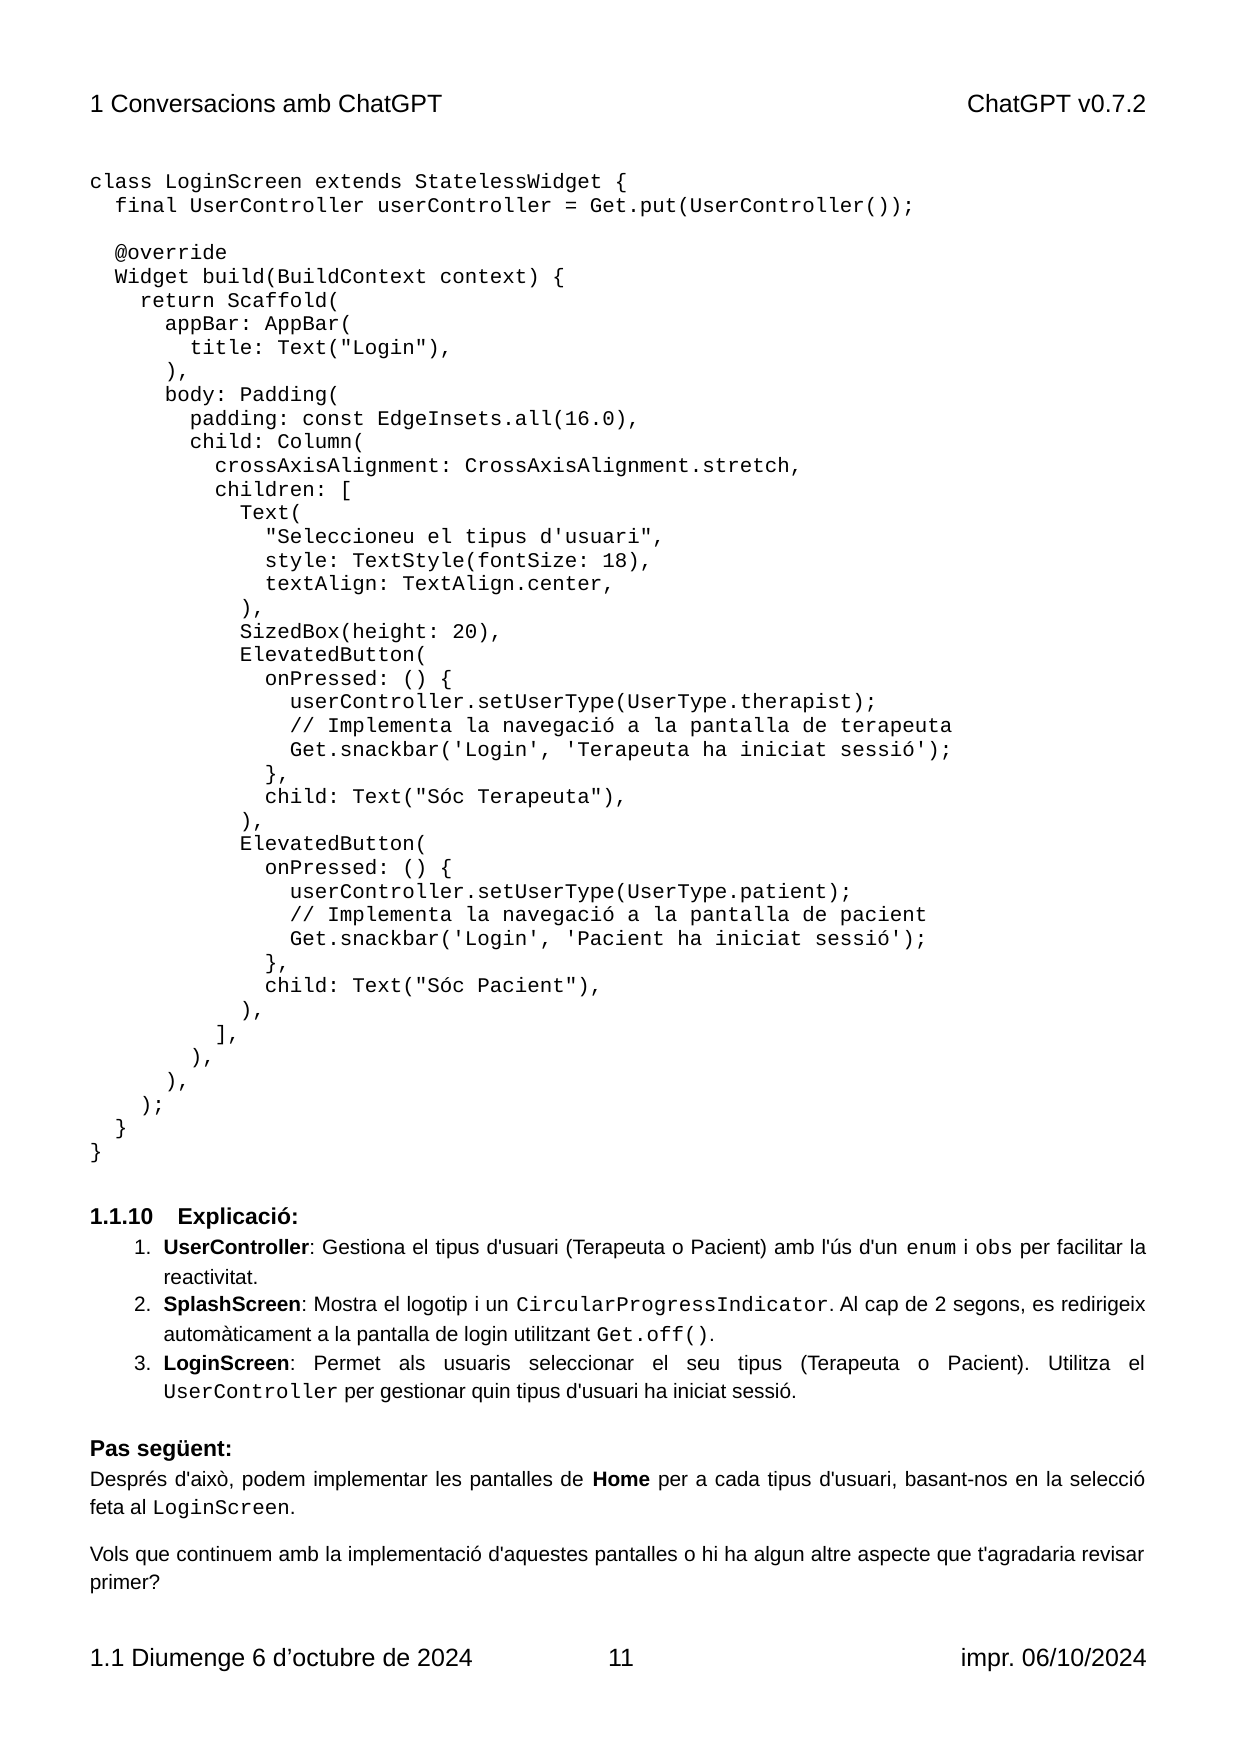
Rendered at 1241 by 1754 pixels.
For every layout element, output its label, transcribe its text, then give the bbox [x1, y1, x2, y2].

text crossAxisAlignment: CrossAxisAlignment.stretch, [89, 455, 1146, 479]
text Get.snackbar('Login', 'Terapeuta ha iniciat sessió'); [89, 739, 1146, 762]
text ), [89, 1070, 1146, 1093]
text ), [89, 597, 1146, 621]
text // Implementa la navegació a la pantalla de pacient [89, 904, 1146, 928]
text ), [89, 361, 1146, 384]
text children: [ [89, 479, 1146, 502]
text Text( [89, 502, 1146, 526]
text style: TextStyle(fontSize: 18), [89, 550, 1146, 573]
text @override [89, 242, 1146, 266]
text child: Text("Sóc Terapeuta"), [89, 786, 1146, 810]
list SplashScreen: Mostra el logotip i un CircularProgressIndicator. Al cap de 2 segons, es redirigeix automàticament a la pantalla de login utilitzant Get.off(). [134, 1292, 1146, 1347]
text userController.setUserType(UserType.patient); [89, 881, 1146, 904]
text ElevatedButton( [89, 644, 1146, 668]
subtitle Pas següent: [89, 1435, 1146, 1461]
text ), [89, 810, 1146, 833]
text child: Text("Sóc Pacient"), [89, 975, 1146, 999]
list LoginScreen: Permet als usuaris seleccionar el seu tipus (Terapeuta o Pacient). Utilitza el UserController per gestionar quin tipus d'usuari ha iniciat sessió. [134, 1351, 1146, 1404]
text body: Padding( [89, 384, 1146, 408]
text textAlign: TextAlign.center, [89, 573, 1146, 597]
text }, [89, 762, 1146, 786]
text Vols que continuem amb la implementació d'aquestes pantalles o hi ha algun altre aspecte que t'agradaria revisar primer? [89, 1542, 1146, 1593]
text onPressed: () { [89, 857, 1146, 881]
text title: Text("Login"), [89, 337, 1146, 361]
text Widget build(BuildContext context) { [89, 266, 1146, 289]
text Després d'això, podem implementar les pantalles de Home per a cada tipus d'usuari, basant-nos en la selecció feta al LoginScreen. [89, 1467, 1146, 1520]
text // Implementa la navegació a la pantalla de terapeuta [89, 715, 1146, 739]
list UserController: Gestiona el tipus d'usuari (Terapeuta o Pacient) amb l'ús d'un enum i obs per facilitar la reactivitat. [134, 1235, 1146, 1288]
text final UserController userController = Get.put(UserController()); [89, 195, 1146, 219]
text ), [89, 1046, 1146, 1070]
text } [89, 1141, 1146, 1164]
text return Scaffold( [89, 289, 1146, 313]
text }, [89, 952, 1146, 975]
text ), [89, 999, 1146, 1023]
text Get.snackbar('Login', 'Pacient ha iniciat sessió'); [89, 928, 1146, 952]
text ], [89, 1023, 1146, 1046]
text padding: const EdgeInsets.all(16.0), [89, 408, 1146, 431]
text userController.setUserType(UserType.therapist); [89, 692, 1146, 715]
text ); [89, 1093, 1146, 1117]
text } [89, 1117, 1146, 1141]
text onPressed: () { [89, 668, 1146, 692]
text appBar: AppBar( [89, 313, 1146, 337]
text class LoginScreen extends StatelessWidget { [89, 171, 1146, 195]
text child: Column( [89, 431, 1146, 455]
text "Seleccioneu el tipus d'usuari", [89, 526, 1146, 550]
subtitle Explicació: [89, 1203, 1146, 1229]
text SizedBox(height: 20), [89, 621, 1146, 644]
text ElevatedButton( [89, 833, 1146, 857]
